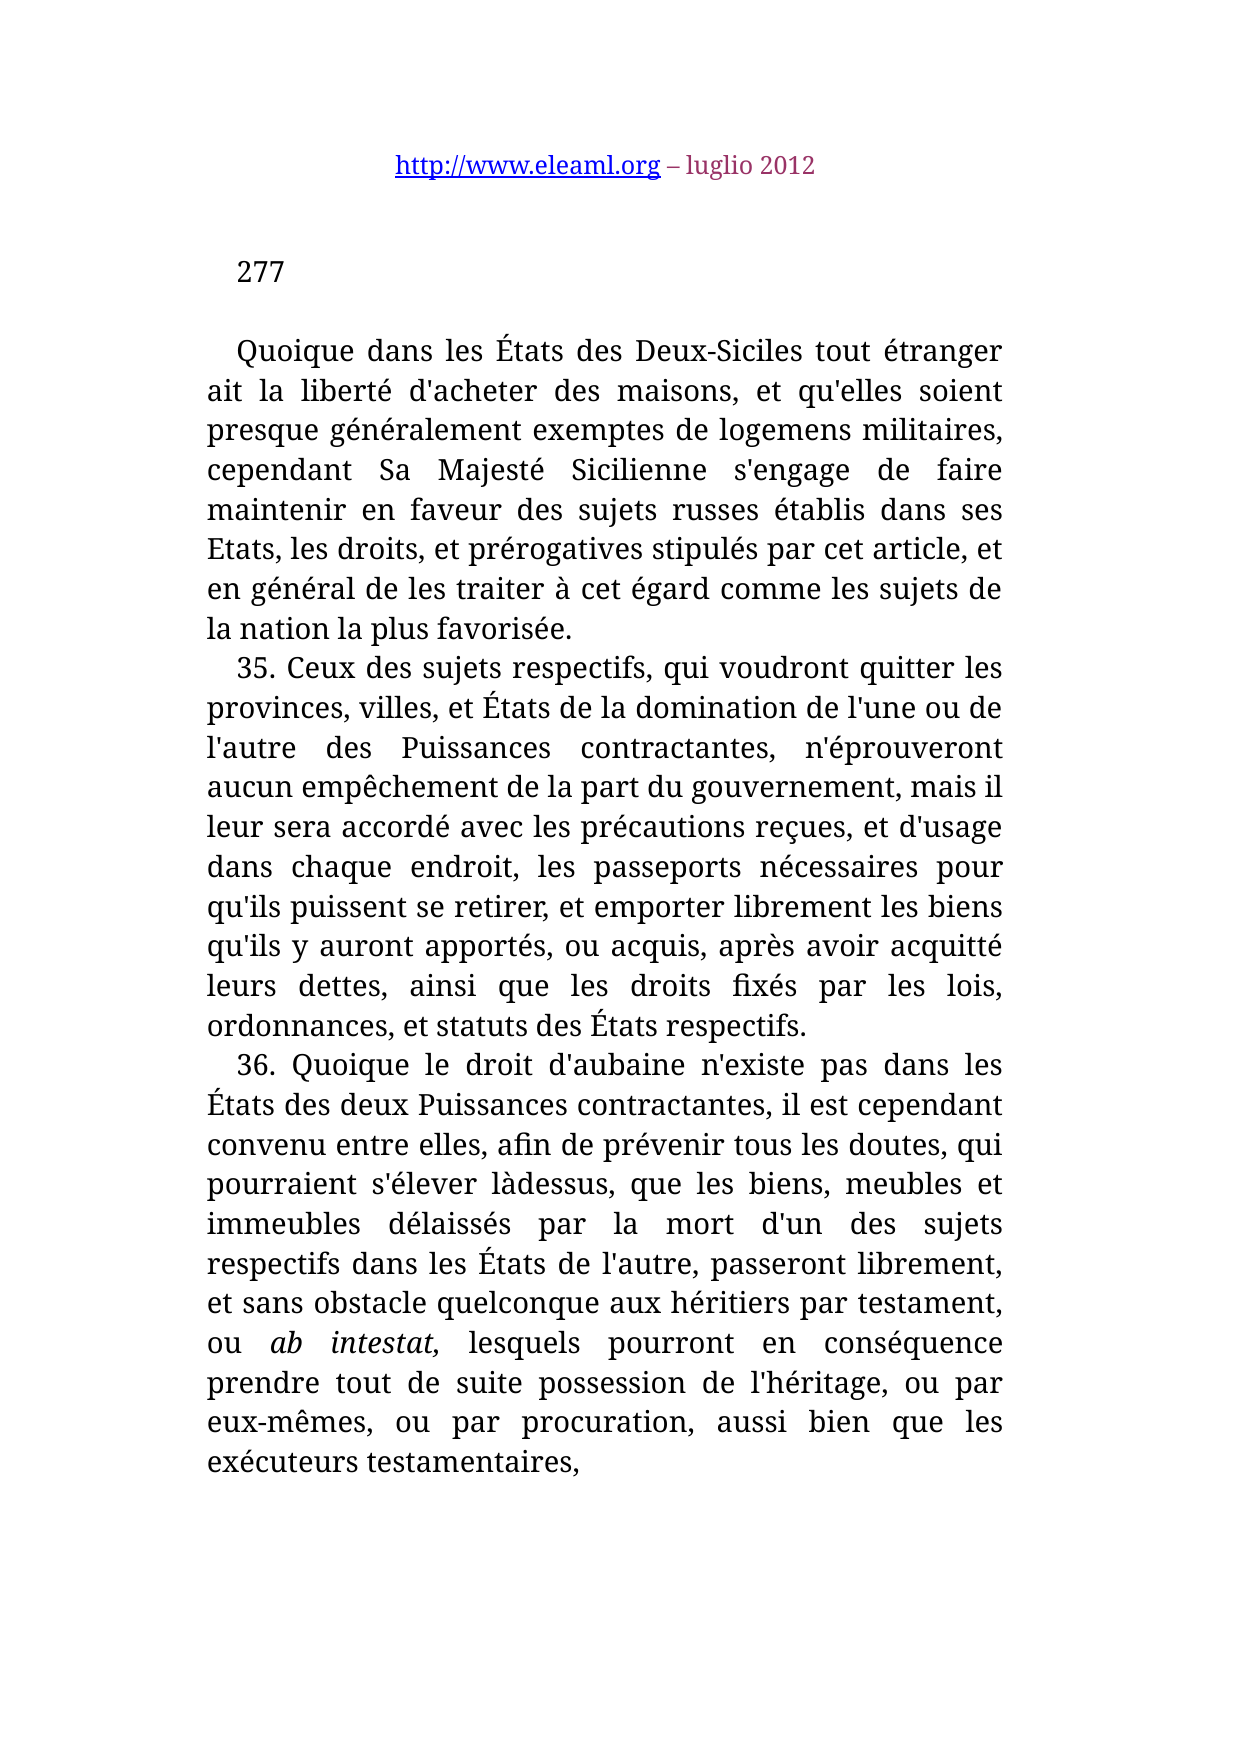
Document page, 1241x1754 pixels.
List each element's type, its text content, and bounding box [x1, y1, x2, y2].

text Quoique dans les États des Deux-Siciles tout étranger ait la liberté d'acheter des maisons, et qu'elles soient presque généralement exemptes de logemens militaires, cependant Sa Majesté Sicilienne s'engage de faire maintenir en faveur des sujets russes établis dans ses Etats, les droits, et prérogatives stipulés par cet article, et en général de les traiter à cet égard comme les sujets de la nation la plus favorisée. [207, 330, 1004, 648]
text 35. Ceux des sujets respectifs, qui voudront quitter les provinces, villes, et États de la domination de l'une ou de l'autre des Puissances contractantes, n'éprouveront aucun empêchement de la part du gouvernement, mais il leur sera accordé avec les précautions reçues, et d'usage dans chaque endroit, les passeports nécessaires pour qu'ils puissent se retirer, et emporter librement les biens qu'ils y auront apportés, ou acquis, après avoir acquitté leurs dettes, ainsi que les droits fixés par les lois, ordonnances, et statuts des États respectifs. [207, 648, 1004, 1044]
text 36. Quoique le droit d'aubaine n'existe pas dans les États des deux Puissances contractantes, il est cependant convenu entre elles, afin de prévenir tous les doutes, qui pourraient s'élever làdessus, que les biens, meubles et immeubles délaissés par la mort d'un des sujets respectifs dans les États de l'autre, passeront librement, et sans obstacle quelconque aux héritiers par testament, ou ab intestat, lesquels pourront en conséquence prendre tout de suite possession de l'héritage, ou par eux-mêmes, ou par procuration, aussi bien que les exécuteurs testamentaires, [207, 1044, 1004, 1481]
text 277 [207, 251, 1004, 291]
